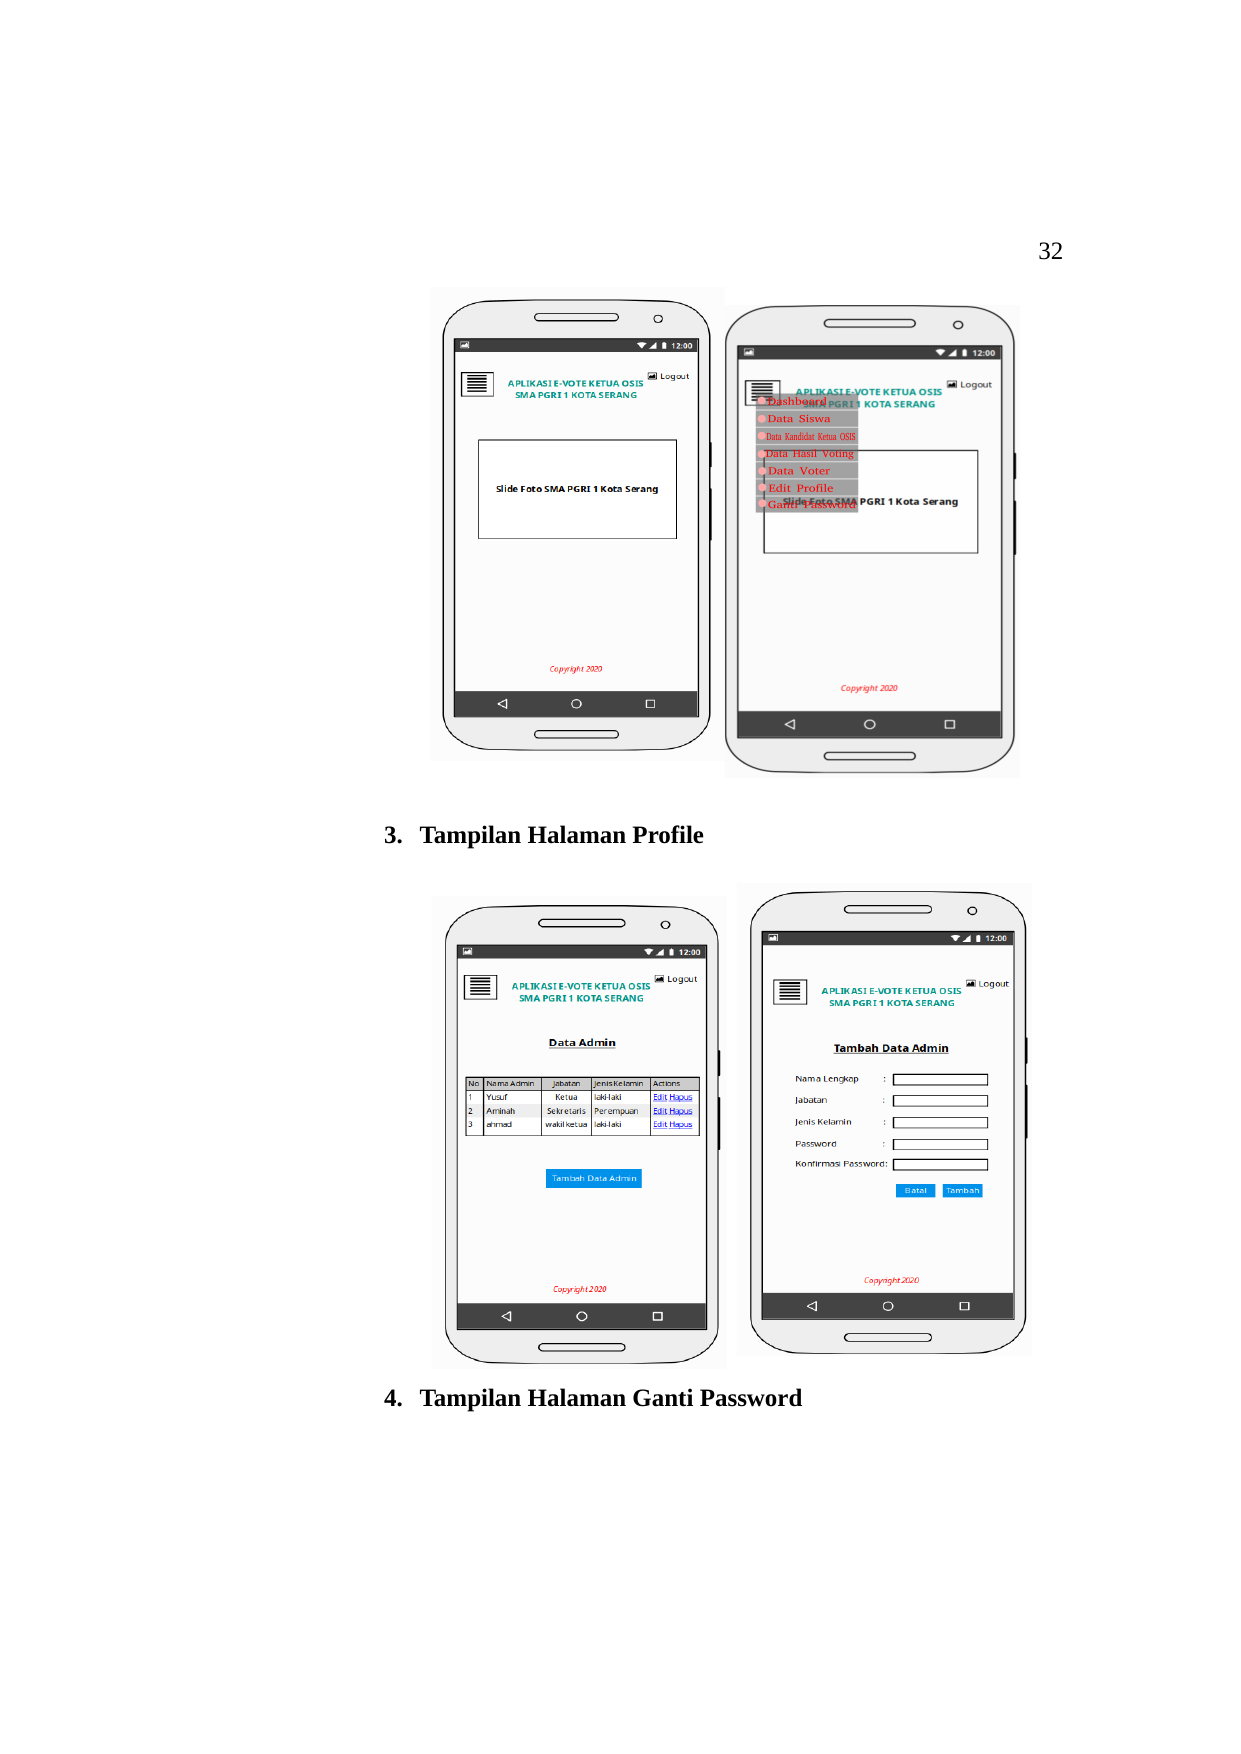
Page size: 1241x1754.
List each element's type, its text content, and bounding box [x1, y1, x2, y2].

list Tampilan Halaman Ganti Password [384, 1369, 1063, 1412]
picture [736, 883, 1032, 1356]
picture [431, 896, 727, 1369]
list Tampilan Halaman Profile [384, 821, 1063, 849]
picture [429, 287, 1020, 778]
